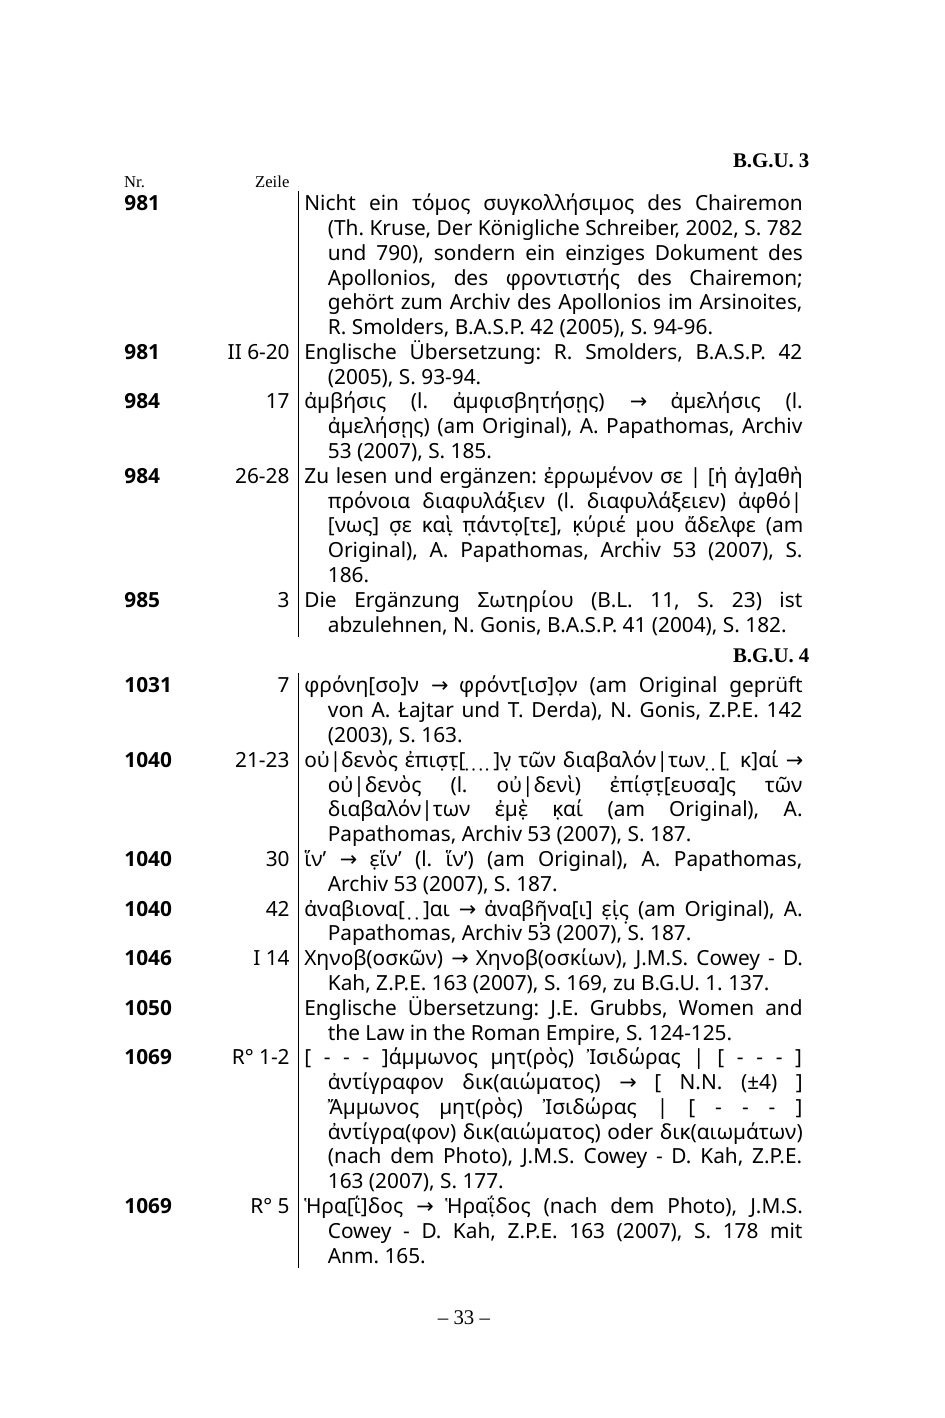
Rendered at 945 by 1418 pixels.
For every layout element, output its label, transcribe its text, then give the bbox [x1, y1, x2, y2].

table_header 7 [207, 673, 298, 747]
table_cell Ἡρα[ΐ]δος → Ἡραΐ̣δος (nach dem Photo), J.M.S. Cowey - D. Kah, Z.P.E. 163 (2007), S. 178 mit Anm. 165. [299, 1194, 809, 1268]
table_cell Zu lesen und ergänzen: ἐρρωμένον σε | [ἡ ἀγ]αθὴ πρόνοια διαφυλάξιεν (l. διαφυλάξειεν) ἀφθό|[νως] σ̣ε καὶ̣ π̣άντο̣[τε], κ̣ύριέ μ̣ου ἄδελφε (am Original), A. Papathomas, Archiv 53 (2007), S. 186. [299, 464, 809, 587]
table_cell 981 [118, 191, 207, 339]
table_cell II 6-20 [207, 340, 298, 389]
table_cell I 14 [207, 946, 298, 995]
table_cell 1069 [118, 1045, 207, 1194]
table_cell 1050 [118, 995, 207, 1045]
table_cell οὐ|δενὸς ἐπισ̣τ̣[ ̣ ̣ ̣ ̣]ν̣ τῶν διαβαλόν|των ̣ ̣[ ̣ κ]αί → οὐ|δενὸς (l. οὐ|δενὶ) ἐπίσ̣τ̣[ευσα]ς τῶν διαβαλόν|των ἐμὲ̣ κ̣αί (am Original), A. Papathomas, Archiv 53 (2007), S. 187. [299, 748, 809, 847]
table_header 1031 [118, 673, 207, 747]
table_cell 26-28 [207, 464, 298, 587]
table_cell [ - - - ]άμμωνος μητ(ρὸς) Ἰσιδώρας | [ - - - ] ἀντίγραφον δικ(αιώματος) → [ N.N. (±4) ] Ἄμμωνος μητ(ρὸς) Ἰσιδώρας | [ - - - ] ἀντίγρα(φον) δικ(αιώματος) oder δικ(αιωμάτων) (nach dem Photo), J.M.S. Cowey - D. Kah, Z.P.E. 163 (2007), S. 177. [299, 1045, 809, 1194]
table_cell 984 [118, 389, 207, 463]
subtitle B.G.U. 4 [118, 643, 809, 667]
table_cell 1040 [118, 748, 207, 847]
table_cell 985 [118, 588, 207, 637]
table_cell Englische Übersetzung: R. Smolders, B.A.S.P. 42 (2005), S. 93-94. [299, 340, 809, 389]
table_cell R° 5 [207, 1194, 298, 1268]
table_cell Englische Übersetzung: J.E. Grubbs, Women and the Law in the Roman Empire, S. 124-125. [299, 995, 809, 1045]
table_cell 30 [207, 847, 298, 896]
table_cell Nicht ein τόμος συγκολλήσιμος des Chairemon (Th. Kruse, Der Königliche Schreiber, 2002, S. 782 und 790), sondern ein einziges Dokument des Apollonios, des φροντιστής des Chairemon; gehört zum Archiv des Apollonios im Arsinoites, R. Smolders, B.A.S.P. 42 (2005), S. 94-96. [299, 191, 809, 339]
table_cell ἀναβιονα[ ̣ ̣]αι → ἀναβῆ̣να[ι] ε̣ἰ̣ς̣ (am Original), A. Papathomas, Archiv 53 (2007), S. 187. [299, 896, 809, 946]
table_cell 1069 [118, 1194, 207, 1268]
table_cell 1040 [118, 847, 207, 896]
table_cell 3 [207, 588, 298, 637]
table_cell 42 [207, 896, 298, 946]
table_cell 21-23 [207, 748, 298, 847]
table_cell 1046 [118, 946, 207, 995]
table_cell ἀμβήσις (l. ἀμφισβητήσῃς) → ἀμελήσις (l. ἀμελήσῃς) (am Original), A. Papathomas, Archiv 53 (2007), S. 185. [299, 389, 809, 463]
table_cell [207, 191, 298, 339]
table_cell 981 [118, 340, 207, 389]
table_cell [207, 995, 298, 1045]
table_cell R° 1-2 [207, 1045, 298, 1194]
table_cell Die Ergänzung Σωτηρίου (B.L. 11, S. 23) ist abzulehnen, N. Gonis, B.A.S.P. 41 (2004), S. 182. [299, 588, 809, 637]
table_header φρόνη[σο]ν → φρόντ[ισ]ο̣ν (am Original geprüft von A. Łajtar und T. Derda), N. Gonis, Z.P.E. 142 (2003), S. 163. [299, 673, 809, 747]
table_cell 1040 [118, 896, 207, 946]
table_cell Χηνοβ(οσκῶν) → Χηνοβ(οσκίων), J.M.S. Cowey - D. Kah, Z.P.E. 163 (2007), S. 169, zu B.G.U. 1. 137. [299, 946, 809, 995]
table_cell 17 [207, 389, 298, 463]
table_cell ἵνʼ → ε̣ἵν’ (l. ἵνʼ) (am Original), A. Papathomas, Archiv 53 (2007), S. 187. [299, 847, 809, 896]
table_cell 984 [118, 464, 207, 587]
